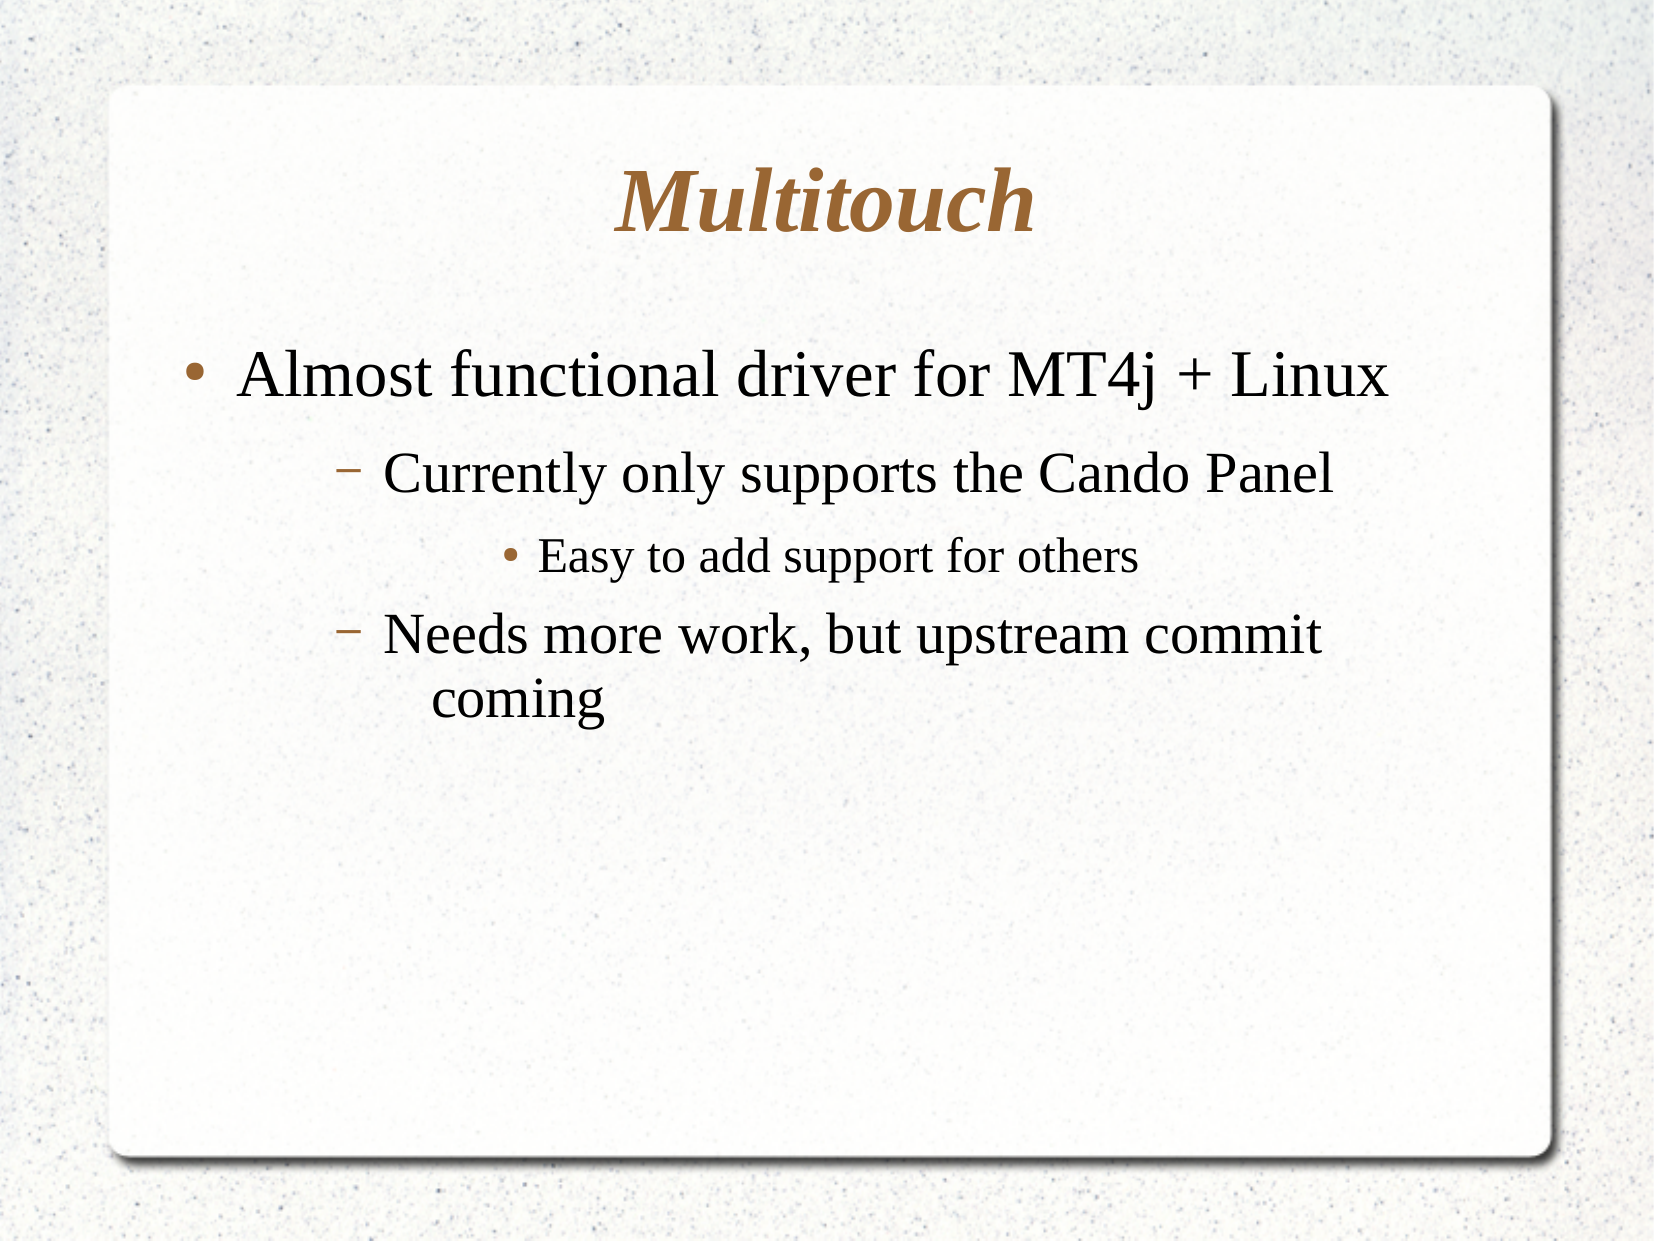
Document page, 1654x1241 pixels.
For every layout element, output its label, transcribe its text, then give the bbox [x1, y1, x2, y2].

picture [0, 0, 1654, 1241]
list Almost functional driver for MT4j + Linux Currently only supports the Cando Panel Easy to add support for others Needs more work, but upstream commit coming [147, 336, 1506, 1141]
title Multitouch [118, 104, 1536, 297]
